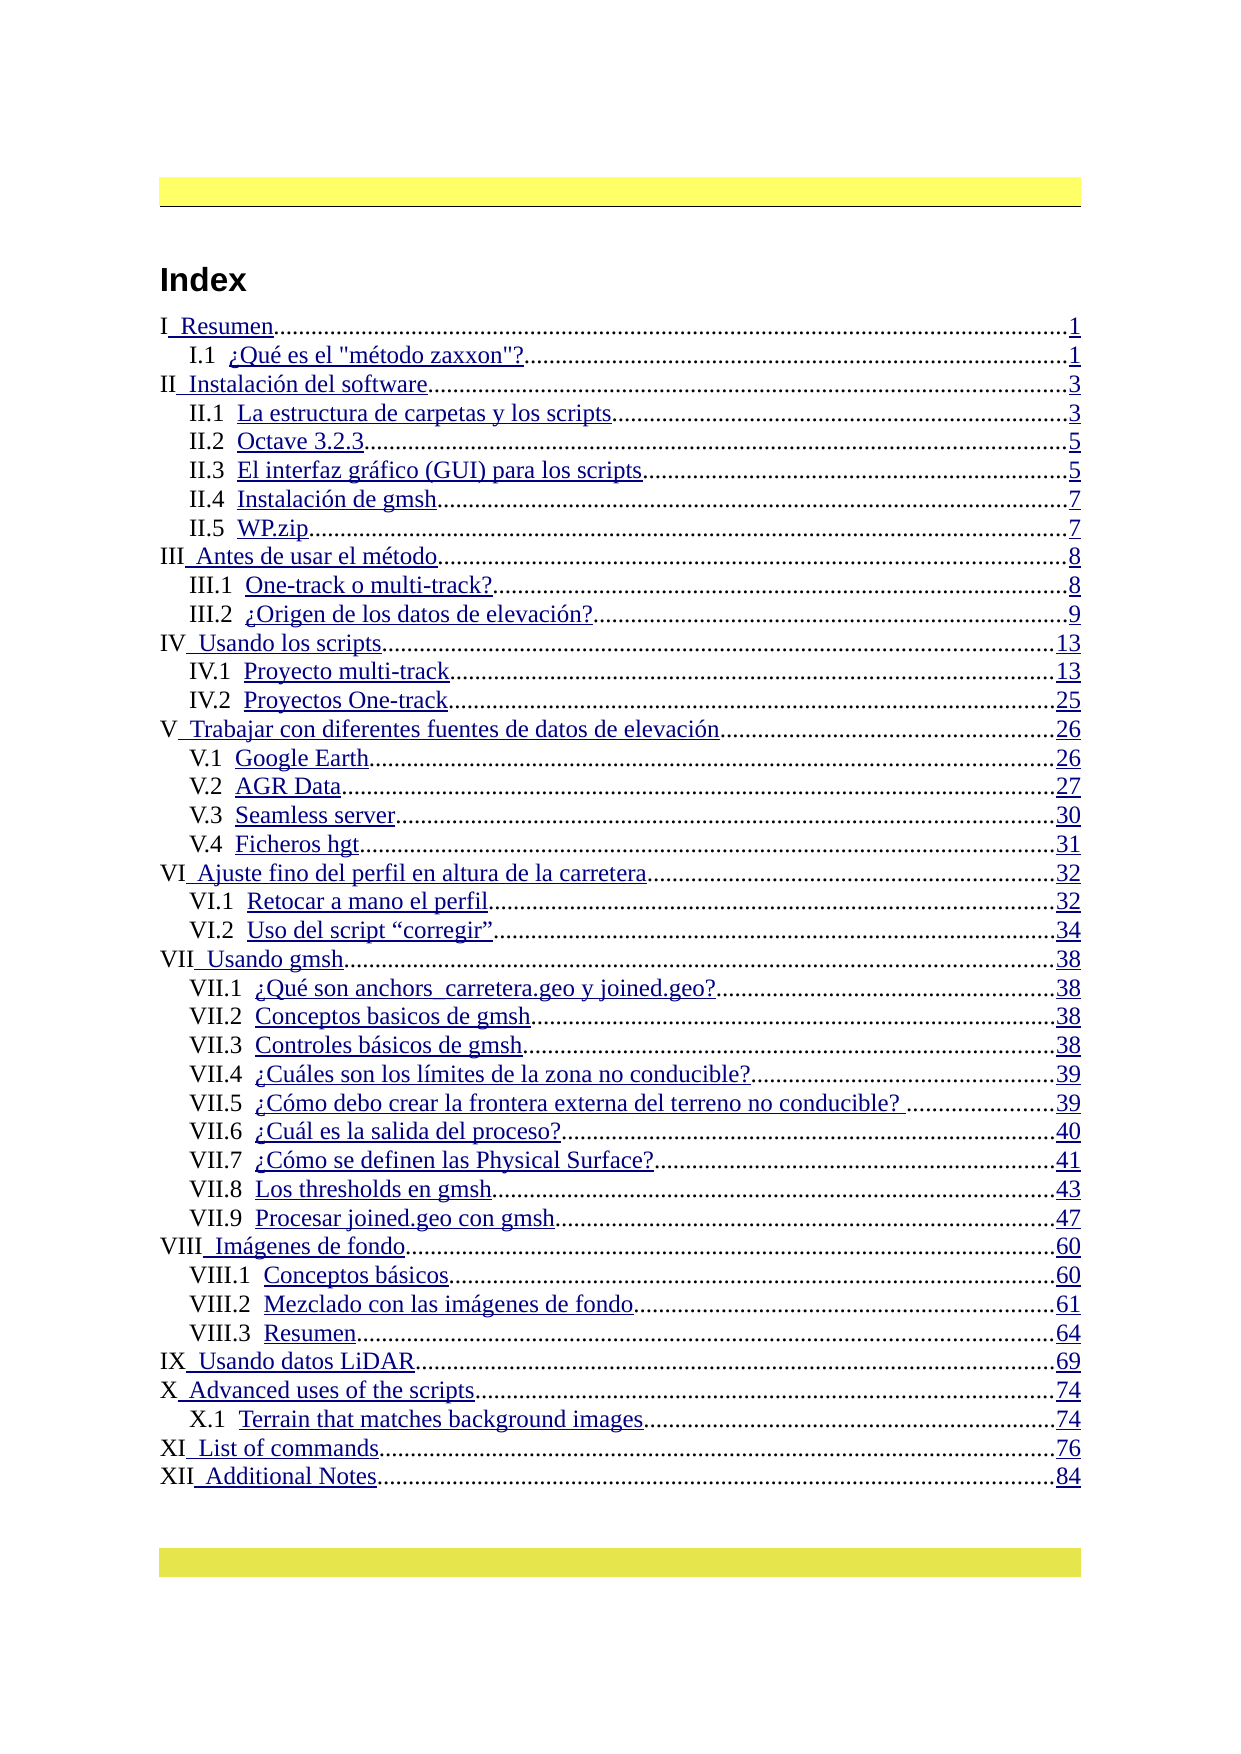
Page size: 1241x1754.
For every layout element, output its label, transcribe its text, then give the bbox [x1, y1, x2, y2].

text VII.6 ¿Cuál es la salida del proceso? 40 [189, 1116, 1081, 1145]
text VII.3 Controles básicos de gmsh 38 [189, 1030, 1081, 1059]
text II Instalación del software 3 [159, 369, 1081, 398]
text II.1 La estructura de carpetas y los scripts 3 [189, 398, 1081, 426]
text VII.4 ¿Cuáles son los límites de la zona no conducible? 39 [189, 1059, 1081, 1088]
text XI List of commands 76 [159, 1433, 1081, 1461]
text VII.7 ¿Cómo se definen las Physical Surface? 41 [189, 1145, 1081, 1174]
text VI.2 Uso del script “corregir” 34 [189, 915, 1081, 944]
text III Antes de usar el método 8 [159, 541, 1081, 570]
text IV Usando los scripts 13 [159, 628, 1081, 656]
text VII.2 Conceptos basicos de gmsh 38 [189, 1001, 1081, 1030]
text V.4 Ficheros hgt 31 [189, 829, 1081, 858]
text I Resumen 1 [159, 311, 1081, 340]
text VIII.2 Mezclado con las imágenes de fondo 61 [189, 1289, 1081, 1318]
text I.1 ¿Qué es el "método zaxxon"? 1 [189, 340, 1081, 369]
text IX Usando datos LiDAR 69 [159, 1346, 1081, 1375]
text III.1 One-track o multi-track? 8 [189, 570, 1081, 599]
text II.5 WP.zip 7 [189, 513, 1081, 541]
text VII.5 ¿Cómo debo crear la frontera externa del terreno no conducible? 39 [189, 1088, 1081, 1116]
text II.2 Octave 3.2.3 5 [189, 426, 1081, 455]
text VII Usando gmsh 38 [159, 944, 1081, 973]
subtitle Index [159, 261, 1081, 299]
text V Trabajar con diferentes fuentes de datos de elevación 26 [159, 714, 1081, 743]
text V.2 AGR Data 27 [189, 771, 1081, 800]
text VI.1 Retocar a mano el perfil 32 [189, 886, 1081, 915]
text VII.1 ¿Qué son anchors_carretera.geo y joined.geo? 38 [189, 973, 1081, 1001]
text VII.8 Los thresholds en gmsh 43 [189, 1174, 1081, 1203]
text VII.9 Procesar joined.geo con gmsh 47 [189, 1203, 1081, 1231]
text X.1 Terrain that matches background images 74 [189, 1404, 1081, 1433]
text II.4 Instalación de gmsh 7 [189, 484, 1081, 513]
text VIII.3 Resumen 64 [189, 1318, 1081, 1346]
text V.1 Google Earth 26 [189, 743, 1081, 771]
text IV.1 Proyecto multi-track 13 [189, 656, 1081, 685]
text VIII Imágenes de fondo 60 [159, 1231, 1081, 1260]
text V.3 Seamless server 30 [189, 800, 1081, 829]
text XII Additional Notes 84 [159, 1461, 1081, 1490]
text VI Ajuste fino del perfil en altura de la carretera 32 [159, 858, 1081, 886]
text VIII.1 Conceptos básicos 60 [189, 1260, 1081, 1289]
text II.3 El interfaz gráfico (GUI) para los scripts 5 [189, 455, 1081, 484]
text III.2 ¿Origen de los datos de elevación? 9 [189, 599, 1081, 628]
text X Advanced uses of the scripts 74 [159, 1375, 1081, 1404]
text IV.2 Proyectos One-track 25 [189, 685, 1081, 714]
